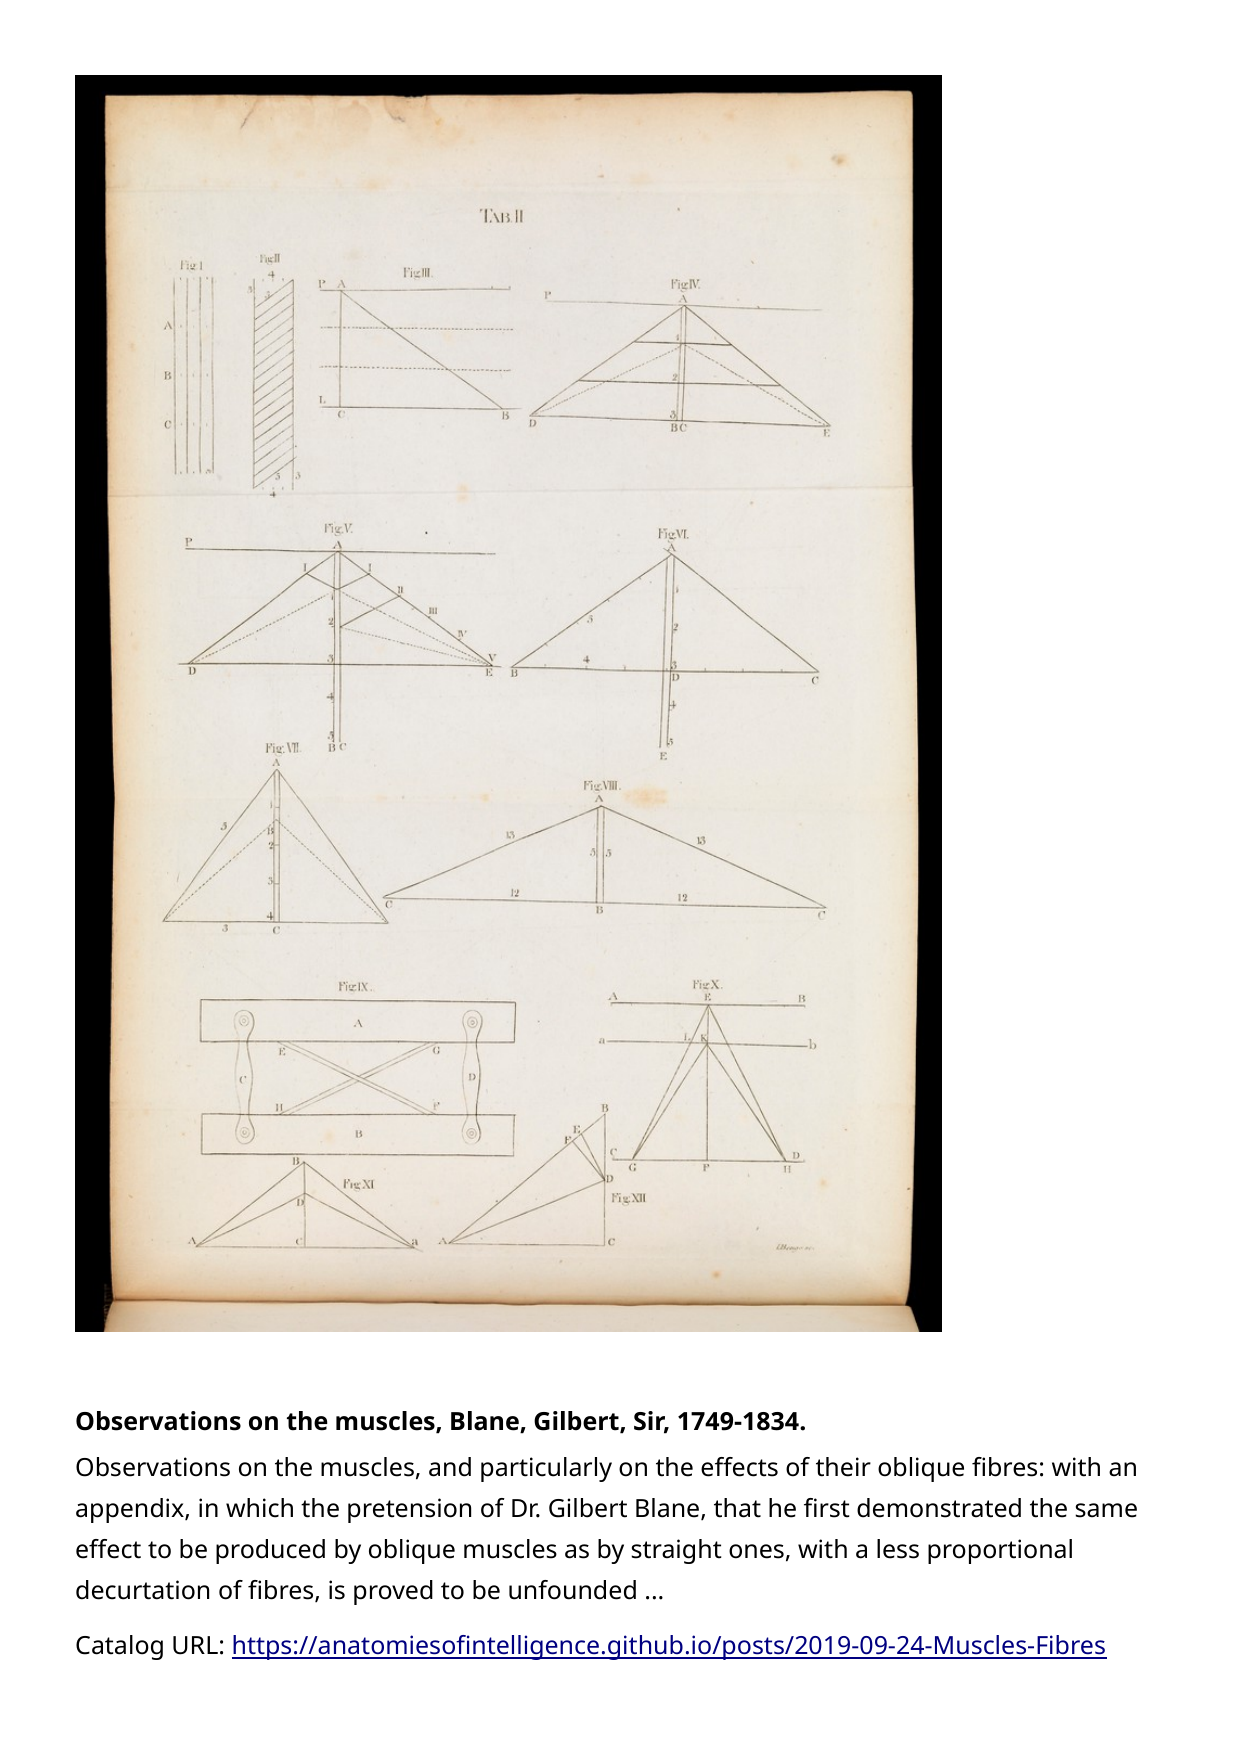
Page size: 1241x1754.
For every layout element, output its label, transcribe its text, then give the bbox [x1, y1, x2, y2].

subtitle Observations on the muscles, Blane, Gilbert, Sir, 1749-1834. [75, 1403, 1165, 1438]
text Observations on the muscles, and particularly on the effects of their oblique fibres: with an appendix, in which the pretension of Dr. Gilbert Blane, that he first demonstrated the same effect to be produced by oblique muscles as by straight ones, with a less proportional decurtation of fibres, is proved to be unfounded ... [75, 1450, 1165, 1607]
text Catalog URL: https://anatomiesofintelligence.github.io/posts/2019-09-24-Muscles-Fibres [75, 1628, 1165, 1662]
picture [75, 75, 942, 1332]
